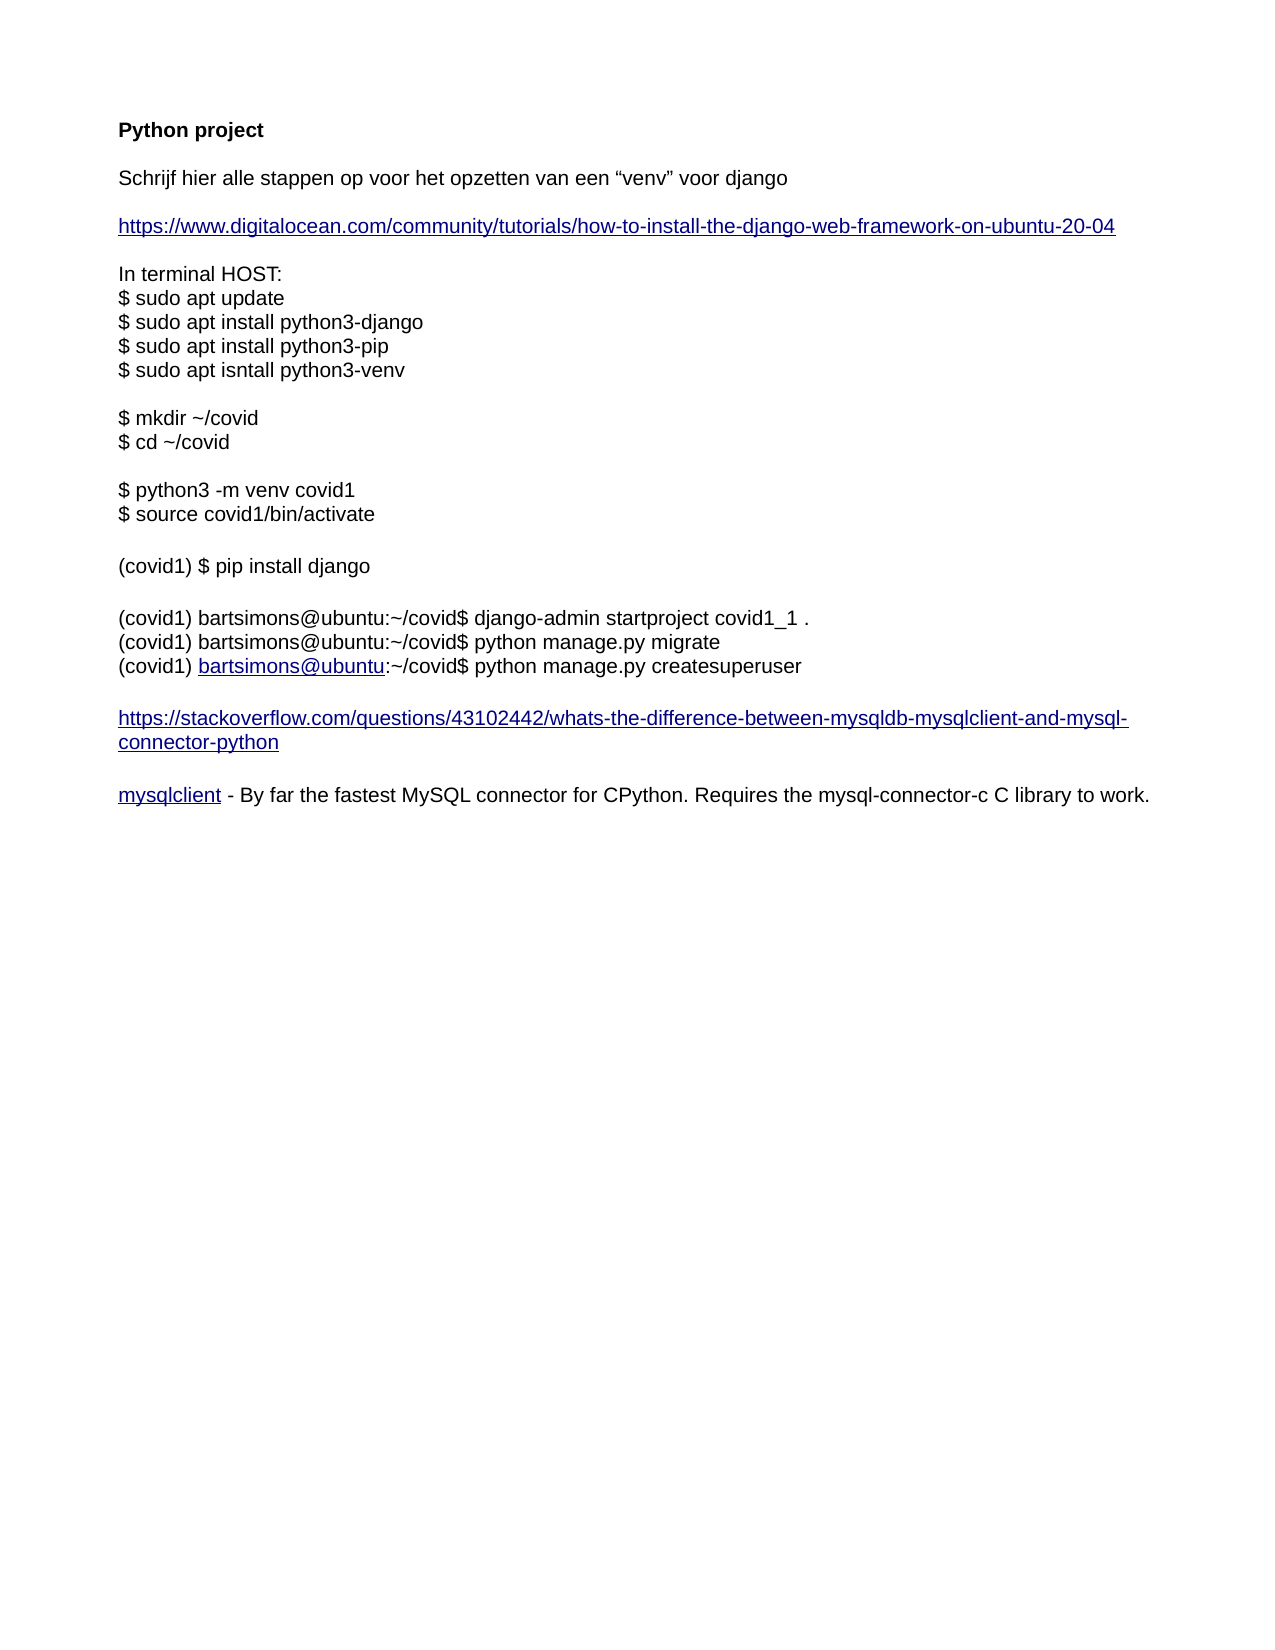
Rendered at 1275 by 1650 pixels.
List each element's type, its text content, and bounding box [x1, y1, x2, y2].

text $ python3 -m venv covid1 [118, 477, 1157, 501]
text $ sudo apt install python3-pip [118, 334, 1157, 358]
text $ sudo apt update [118, 286, 1157, 310]
text mysqlclient - By far the fastest MySQL connector for CPython. Requires the mysql-connector-c C library to work. [118, 782, 1157, 806]
text https://stackoverflow.com/questions/43102442/whats-the-difference-between-mysqldb-mysqlclient-and-mysql-connector-python [118, 706, 1157, 754]
text https://www.digitalocean.com/community/tutorials/how-to-install-the-django-web-framework-on-ubuntu-20-04 [118, 214, 1157, 238]
text Schrijf hier alle stappen op voor het opzetten van een “venv” voor django [118, 166, 1157, 190]
text $ cd ~/covid [118, 429, 1157, 453]
text $ sudo apt install python3-django [118, 310, 1157, 334]
text $ mkdir ~/covid [118, 406, 1157, 429]
text $ source covid1/bin/activate [118, 501, 1157, 525]
text In terminal HOST: [118, 262, 1157, 286]
text $ sudo apt isntall python3-venv [118, 358, 1157, 382]
text (covid1) bartsimons@ubuntu:~/covid$ python manage.py migrate [118, 630, 1157, 654]
text Python project [118, 118, 1157, 142]
text (covid1) bartsimons@ubuntu:~/covid$ django-admin startproject covid1_1 . [118, 606, 1157, 630]
text (covid1) bartsimons@ubuntu:~/covid$ python manage.py createsuperuser [118, 654, 1157, 678]
text (covid1) $ pip install django [118, 554, 1157, 578]
